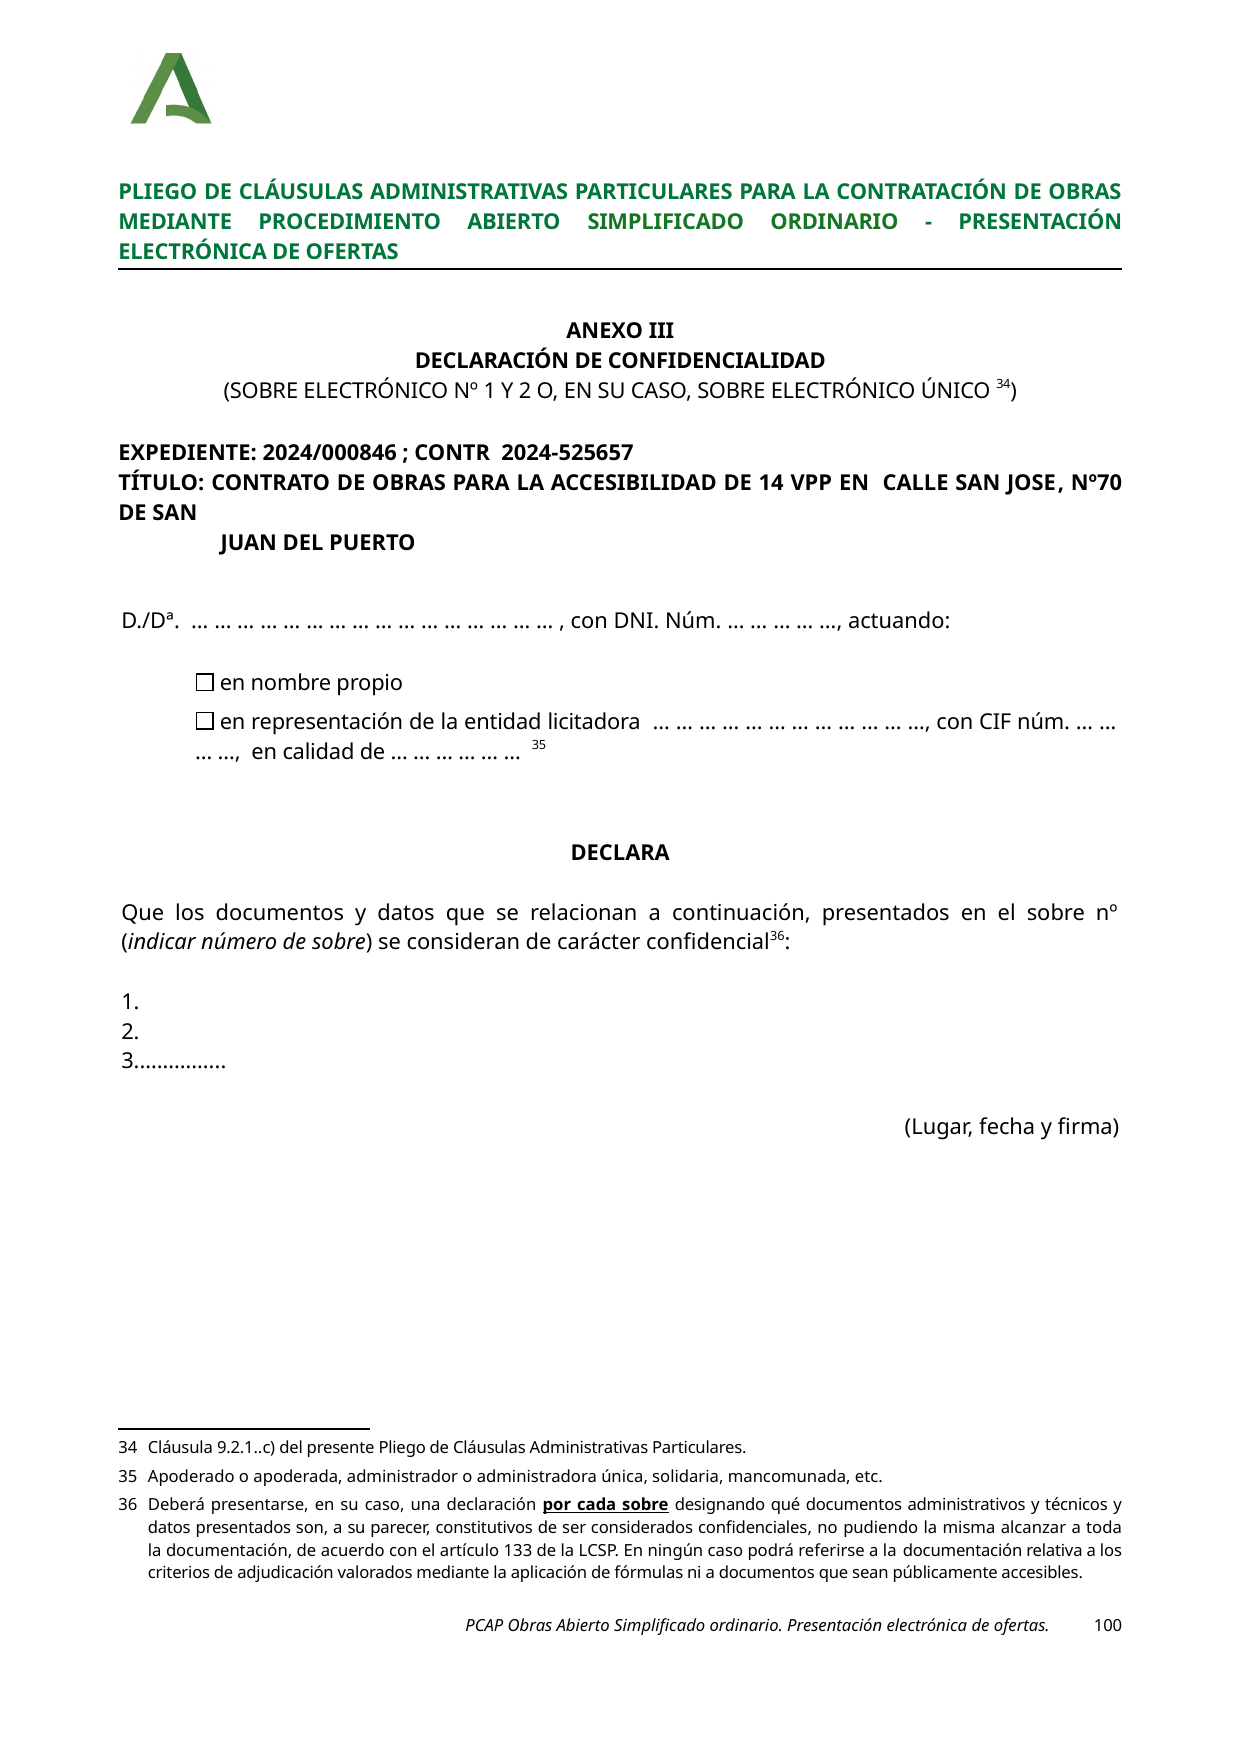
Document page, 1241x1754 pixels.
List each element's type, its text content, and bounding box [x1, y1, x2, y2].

text 3.…………... [118, 1046, 1122, 1075]
text Apoderado o apoderada, administrador o administradora única, solidaria, mancomunada, etc. [118, 1464, 1122, 1487]
text TÍTULO: CONTRATO DE OBRAS PARA LA ACCESIBILIDAD DE 14 VPP EN CALLE SAN JOSE, Nº70 DE SAN [118, 467, 1122, 527]
text (Lugar, fecha y firma) [118, 1108, 1122, 1141]
text PLIEGO DE CLÁUSULAS ADMINISTRATIVAS PARTICULARES PARA LA CONTRATACIÓN DE OBRAS MEDIANTE PROCEDIMIENTO ABIERTO SIMPLIFICADO ORDINARIO - PRESENTACIÓN ELECTRÓNICA DE OFERTAS [118, 176, 1122, 268]
text Que los documentos y datos que se relacionan a continuación, presentados en el sobre nº (indicar número de sobre) se consideran de carácter confidencial: [118, 897, 1122, 956]
text Deberá presentarse, en su caso, una declaración por cada sobre designando qué documentos administrativos y técnicos y datos presentados son, a su parecer, constitutivos de ser considerados confidenciales, no pudiendo la misma alcanzar a toda la documentación, de acuerdo con el artículo 133 de la LCSP. En ningún caso podrá referirse a la documentación relativa a los criterios de adjudicación valorados mediante la aplicación de fórmulas ni a documentos que sean públicamente accesibles. [118, 1493, 1122, 1584]
text Cláusula 9.2.1..c) del presente Pliego de Cláusulas Administrativas Particulares. [118, 1436, 1122, 1458]
text 1. [118, 986, 1122, 1016]
text D./Dª. … … … … … … … … … … … … … … … … , con DNI. Núm. … … … … …, actuando: [118, 605, 1122, 634]
picture [127, 48, 216, 128]
text en representación de la entidad licitadora … … … … … … … … … … … …, con CIF núm. … … … …, en calidad de … … … … … … [192, 703, 1122, 768]
text JUAN DEL PUERTO [118, 527, 1122, 556]
text 2. [118, 1016, 1122, 1046]
text ANEXO III [118, 312, 1122, 345]
text DECLARACIÓN DE CONFIDENCIALIDAD [118, 345, 1122, 375]
text DECLARA [118, 837, 1122, 867]
text en nombre propio [189, 667, 1122, 697]
text EXPEDIENTE: 2024/000846 ; CONTR 2024-525657 [118, 437, 1122, 467]
text (SOBRE ELECTRÓNICO Nº 1 Y 2 O, EN SU CASO, SOBRE ELECTRÓNICO ÚNICO ) [118, 375, 1122, 404]
